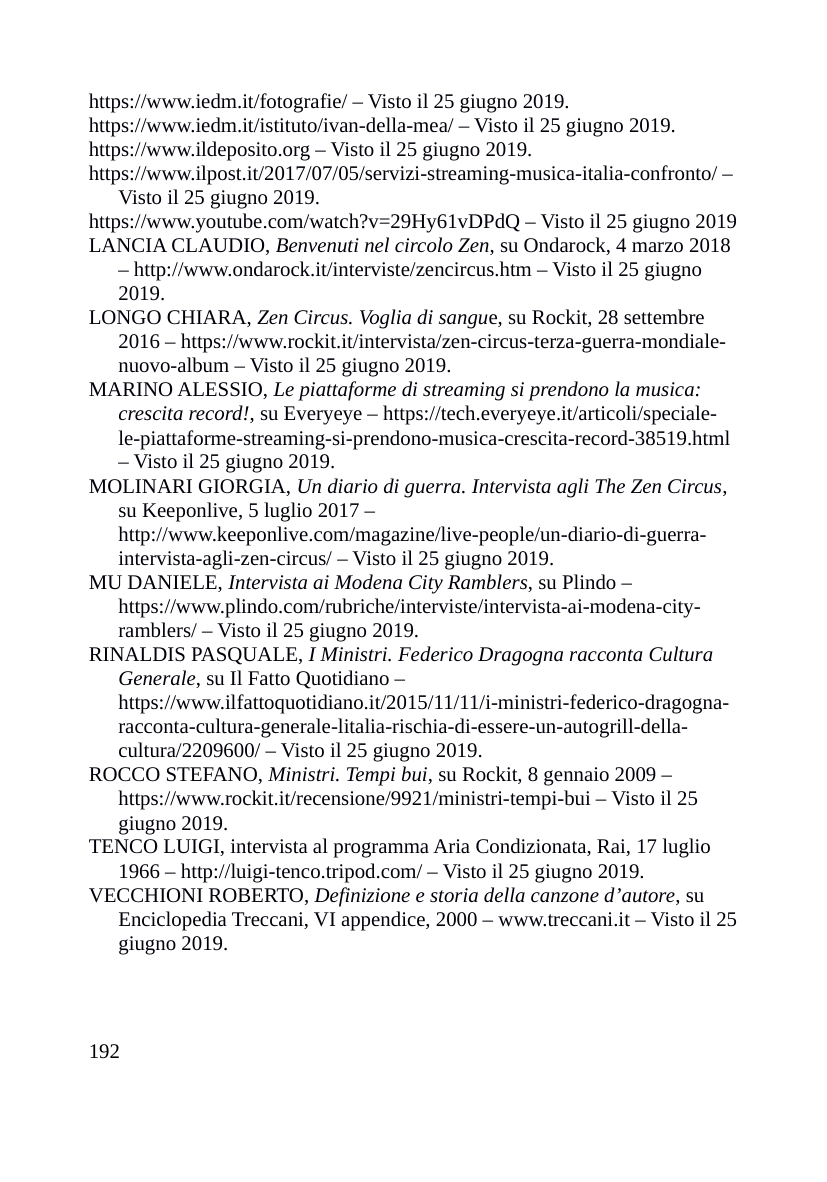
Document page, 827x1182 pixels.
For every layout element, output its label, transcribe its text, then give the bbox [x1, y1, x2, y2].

text MOLINARI GIORGIA, Un diario di guerra. Intervista agli The Zen Circus, su Keeponlive, 5 luglio 2017 – http://www.keeponlive.com/magazine/live-people/un-diario-di-guerra-intervista-agli-zen-circus/ – Visto il 25 giugno 2019. [88, 473, 738, 570]
text RINALDIS PASQUALE, I Ministri. Federico Dragogna racconta Cultura Generale, su Il Fatto Quotidiano – https://www.ilfattoquotidiano.it/2015/11/11/i-ministri-federico-dragogna-racconta-cultura-generale-litalia-rischia-di-essere-un-autogrill-della-cultura/2209600/ – Visto il 25 giugno 2019. [88, 642, 738, 762]
text https://www.ildeposito.org – Visto il 25 giugno 2019. [88, 137, 738, 161]
text https://www.iedm.it/istituto/ivan-della-mea/ – Visto il 25 giugno 2019. [88, 113, 738, 137]
text LANCIA CLAUDIO, Benvenuti nel circolo Zen, su Ondarock, 4 marzo 2018 – http://www.ondarock.it/interviste/zencircus.htm – Visto il 25 giugno 2019. [88, 233, 738, 305]
text LONGO CHIARA, Zen Circus. Voglia di sangue, su Rockit, 28 settembre 2016 – https://www.rockit.it/intervista/zen-circus-terza-guerra-mondiale-nuovo-album – Visto il 25 giugno 2019. [88, 305, 738, 377]
text MU DANIELE, Intervista ai Modena City Ramblers, su Plindo – https://www.plindo.com/rubriche/interviste/intervista-ai-modena-city-ramblers/ – Visto il 25 giugno 2019. [88, 570, 738, 642]
text ROCCO STEFANO, Ministri. Tempi bui, su Rockit, 8 gennaio 2009 – https://www.rockit.it/recensione/9921/ministri-tempi-bui – Visto il 25 giugno 2019. [88, 762, 738, 834]
text https://www.iedm.it/fotografie/ – Visto il 25 giugno 2019. [88, 88, 738, 113]
text MARINO ALESSIO, Le piattaforme di streaming si prendono la musica: crescita record!, su Everyeye – https://tech.everyeye.it/articoli/speciale-le-piattaforme-streaming-si-prendono-musica-crescita-record-38519.html – Visto il 25 giugno 2019. [88, 377, 738, 473]
text https://www.ilpost.it/2017/07/05/servizi-streaming-musica-italia-confronto/ –Visto il 25 giugno 2019. [88, 161, 738, 209]
text https://www.youtube.com/watch?v=29Hy61vDPdQ – Visto il 25 giugno 2019 [88, 209, 738, 233]
text TENCO LUIGI, intervista al programma Aria Condizionata, Rai, 17 luglio 1966 – http://luigi-tenco.tripod.com/ – Visto il 25 giugno 2019. [88, 834, 738, 883]
text VECCHIONI ROBERTO, Definizione e storia della canzone d’autore, su Enciclopedia Treccani, VI appendice, 2000 – www.treccani.it – Visto il 25 giugno 2019. [88, 883, 738, 955]
